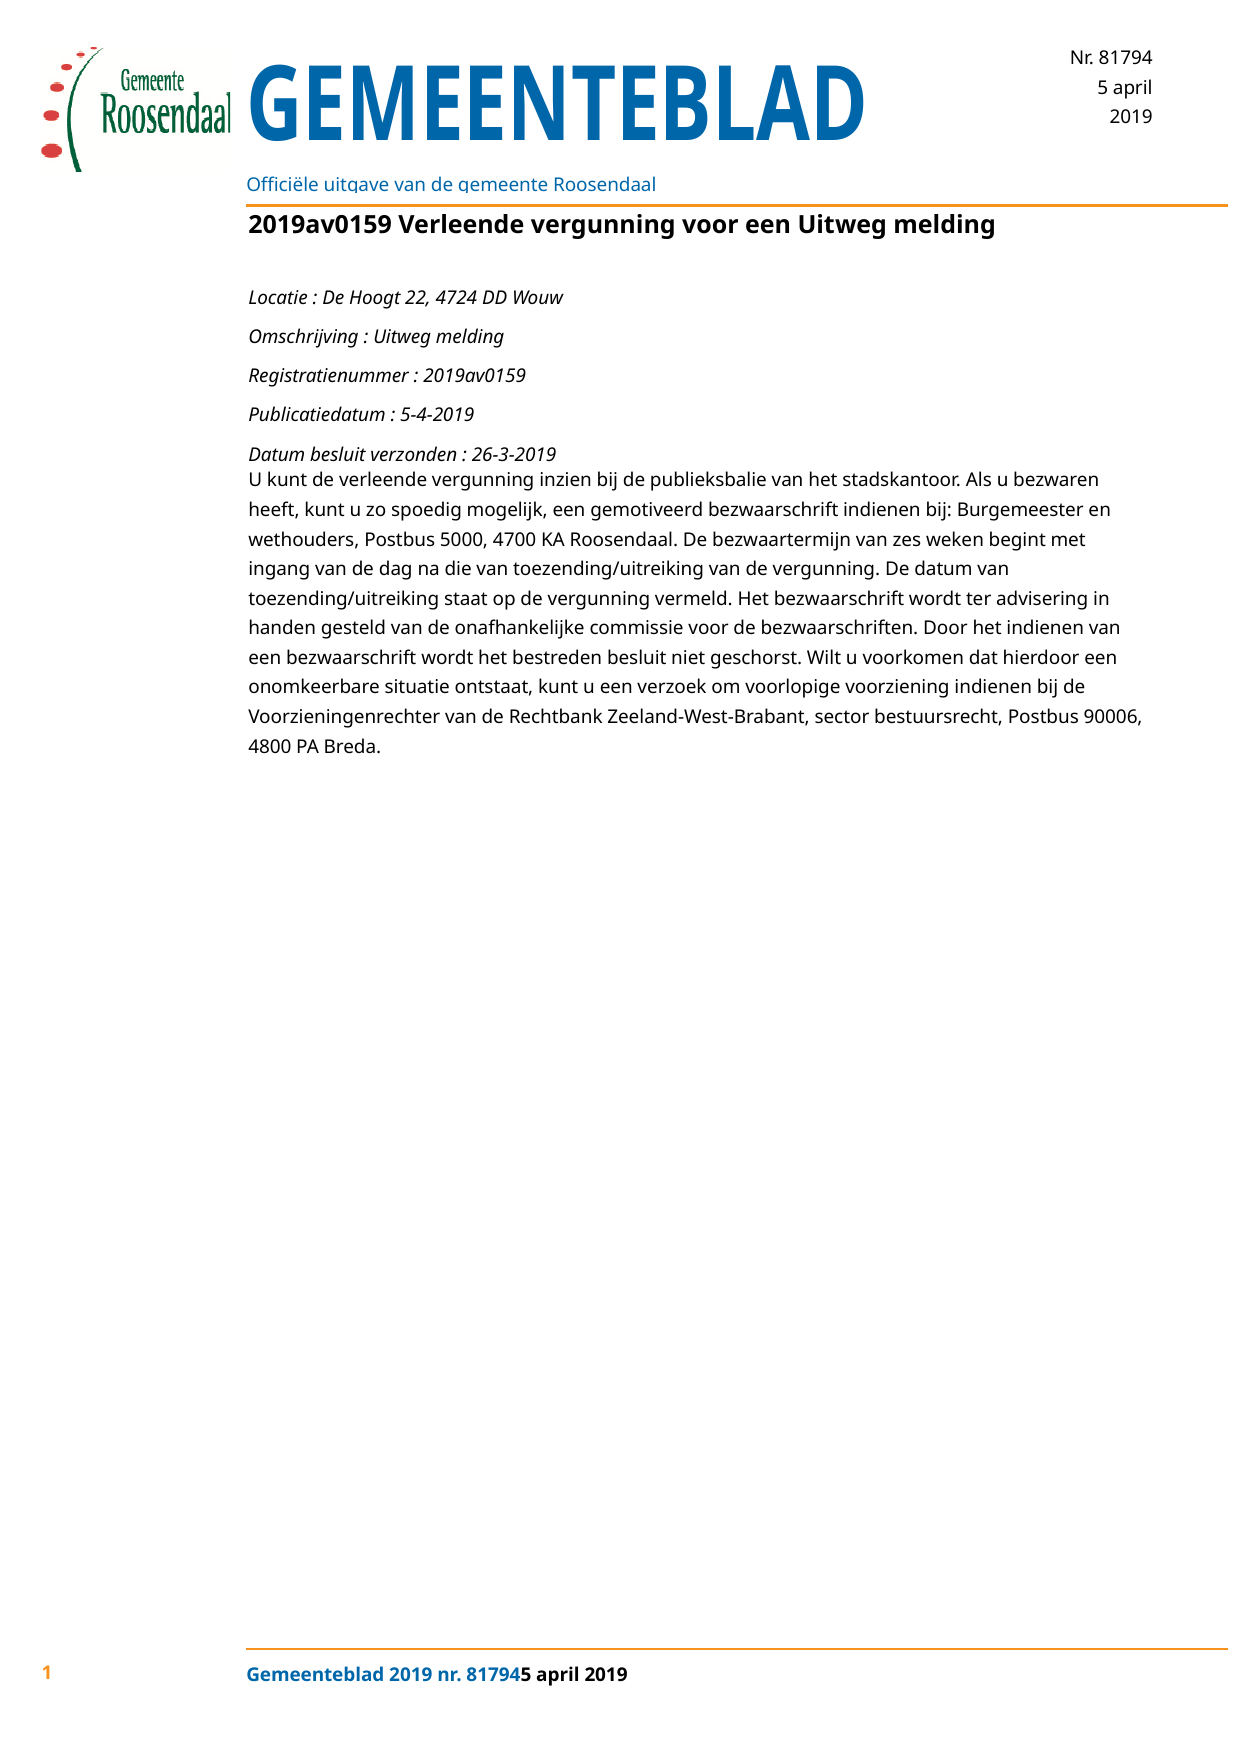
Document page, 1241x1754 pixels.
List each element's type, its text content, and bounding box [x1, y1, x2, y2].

text 2019av0159 Verleende vergunning voor een Uitweg melding [248, 207, 1152, 241]
text Publicatiedatum : 5-4-2019 [248, 402, 1152, 427]
picture [41, 47, 231, 172]
text Datum besluit verzonden : 26-3-2019 [248, 441, 1152, 467]
text U kunt de verleende vergunning inzien bij de publieksbalie van het stadskantoor. Als u bezwaren heeft, kunt u zo spoedig mogelijk, een gemotiveerd bezwaarschrift indienen bij: Burgemeester en wethouders, Postbus 5000, 4700 KA Roosendaal. De bezwaartermijn van zes weken begint met ingang van de dag na die van toezending/uitreiking van de vergunning. De datum van toezending/uitreiking staat op de vergunning vermeld. Het bezwaarschrift wordt ter advisering in handen gesteld van de onafhankelijke commissie voor de bezwaarschriften. Door het indienen van een bezwaarschrift wordt het bestreden besluit niet geschorst. Wilt u voorkomen dat hierdoor een onomkeerbare situatie ontstaat, kunt u een verzoek om voorlopige voorziening indienen bij de Voorzieningenrechter van de Rechtbank Zeeland-West-Brabant, sector bestuursrecht, Postbus 90006, 4800 PA Breda. [248, 467, 1152, 759]
text Omschrijving : Uitweg melding [248, 323, 1152, 349]
text Registratienummer : 2019av0159 [248, 362, 1152, 388]
text Locatie : De Hoogt 22, 4724 DD Wouw [248, 284, 1152, 309]
